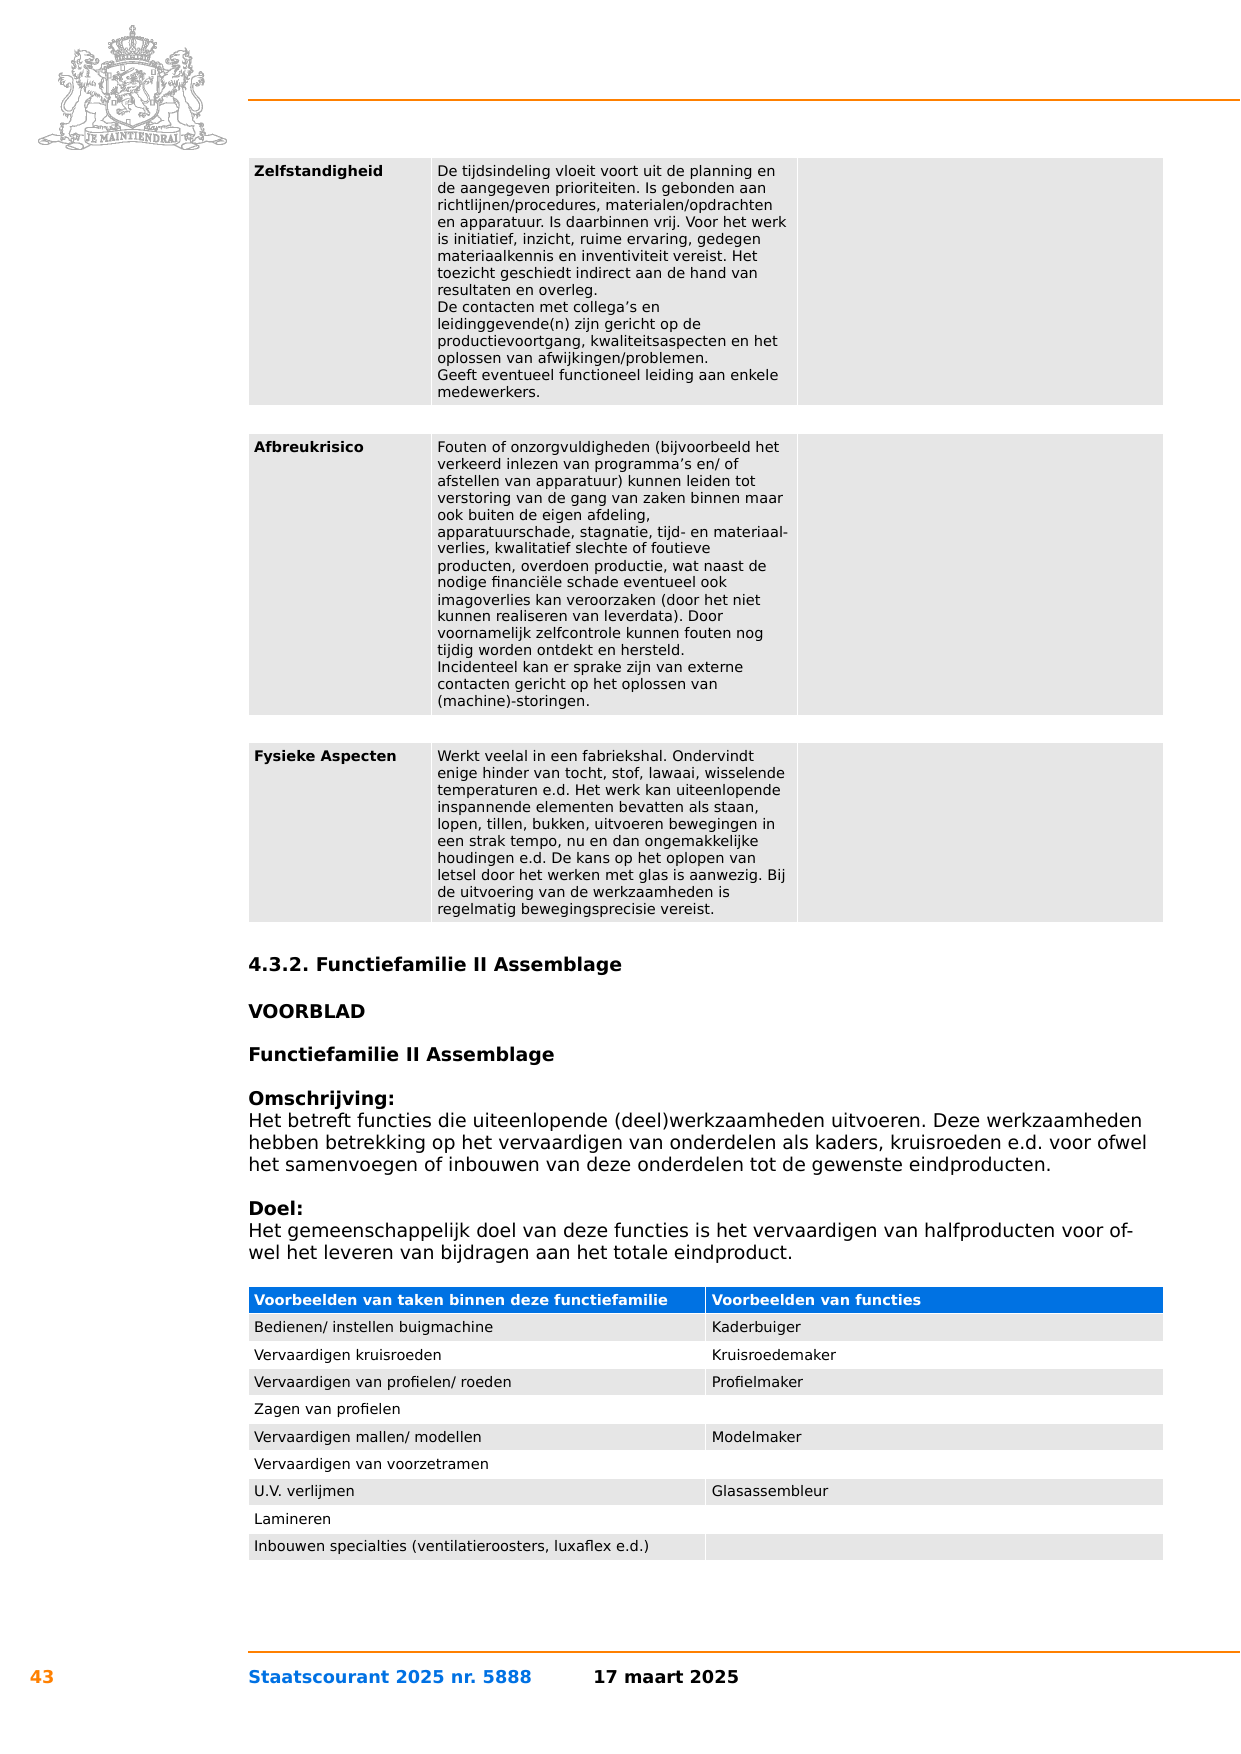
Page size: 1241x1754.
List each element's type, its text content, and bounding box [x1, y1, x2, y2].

table_cell Bedienen/ instellen buigmachine [249, 1314, 705, 1341]
text Het betreft functies die uiteenlopende (deel)werkzaamheden uitvoeren. Deze werkzaamheden hebben betrekking op het vervaardigen van onderdelen als kaders, kruisroeden e.d. voor ofwel het samenvoegen of inbouwen van deze onderdelen tot de gewenste eindproducten. [248, 1110, 1163, 1176]
table_cell Glasassembleur [706, 1479, 1163, 1505]
table_cell Lamineren [249, 1506, 705, 1532]
table_cell Inbouwen specialties (ventilatieroosters, luxaflex e.d.) [249, 1534, 705, 1560]
subtitle 4.3.2. Functiefamilie II Assemblage [248, 953, 1163, 976]
table_header Voorbeelden van functies [706, 1287, 1163, 1313]
table_cell [706, 1451, 1163, 1478]
table_cell Vervaardigen van voorzetramen [249, 1451, 705, 1478]
table_header Voorbeelden van taken binnen deze functiefamilie [249, 1287, 705, 1313]
table_cell [249, 1561, 705, 1587]
table_cell Afbreukrisico [249, 434, 431, 715]
table_cell Vervaardigen mallen/ modellen [249, 1424, 705, 1450]
table_cell [798, 406, 1163, 433]
table_cell Zagen van profielen [249, 1396, 705, 1423]
table_cell Profielmaker [706, 1369, 1163, 1395]
table_cell [706, 1506, 1163, 1532]
table_cell Modelmaker [706, 1424, 1163, 1450]
table_cell Werkt veelal in een fabriekshal. Ondervindt enige hinder van tocht, stof, lawaai, wisselende temperaturen e.d. Het werk kan uiteenlopende inspannende elementen bevatten als staan, lopen, tillen, bukken, uitvoeren bewegingen in een strak tempo, nu en dan ongemakkelijke houdingen e.d. De kans op het oplopen van letsel door het werken met glas is aanwezig. Bij de uitvoering van de werkzaamheden is regelmatig bewegingsprecisie vereist. [432, 743, 797, 922]
table_cell [706, 1561, 1163, 1587]
table_cell [432, 406, 797, 433]
table_cell [249, 716, 431, 742]
text Omschrijving: [248, 1088, 1163, 1110]
table_cell Kaderbuiger [706, 1314, 1163, 1341]
table_cell U.V. verlijmen [249, 1479, 705, 1505]
picture [38, 25, 227, 150]
table_cell Vervaardigen van profielen/ roeden [249, 1369, 705, 1395]
table_cell [798, 743, 1163, 922]
table_cell [706, 1396, 1163, 1423]
table_cell De tijdsindeling vloeit voort uit de planning en de aangegeven prioriteiten. Is gebonden aan richtlijnen/procedures, materialen/opdrachten en apparatuur. Is daarbinnen vrij. Voor het werk is initiatief, inzicht, ruime ervaring, gedegen materiaalkennis en inventiviteit vereist. Het toezicht geschiedt indirect aan de hand van resultaten en overleg. De contacten met collega’s en leidinggevende(n) zijn gericht op de productievoortgang, kwaliteitsaspecten en het oplossen van afwijkingen/problemen. Geeft eventueel functioneel leiding aan enkele medewerkers. [432, 158, 797, 405]
table_cell Zelfstandigheid [249, 158, 431, 405]
text Functiefamilie II Assemblage [248, 1044, 1163, 1066]
table_cell [249, 131, 431, 157]
table_cell Fysieke Aspecten [249, 743, 431, 922]
table_cell [798, 434, 1163, 715]
table_cell [432, 131, 797, 157]
table_cell [798, 716, 1163, 742]
text VOORBLAD [248, 1001, 1163, 1022]
text Doel: [248, 1198, 1163, 1220]
table_cell [706, 1534, 1163, 1560]
table_cell [249, 406, 431, 433]
table_cell Fouten of onzorgvuldigheden (bijvoorbeeld het verkeerd inlezen van programma’s en/ of afstellen van apparatuur) kunnen leiden tot verstoring van de gang van zaken binnen maar ook buiten de eigen afdeling, apparatuurschade, stagnatie, tijd- en materiaal-verlies, kwalitatief slechte of foutieve producten, overdoen productie, wat naast de nodige financiële schade eventueel ook imagoverlies kan veroorzaken (door het niet kunnen realiseren van leverdata). Door voornamelijk zelfcontrole kunnen fouten nog tijdig worden ontdekt en hersteld. Incidenteel kan er sprake zijn van externe contacten gericht op het oplossen van (machine)-storingen. [432, 434, 797, 715]
table_cell Kruisroedemaker [706, 1342, 1163, 1368]
table_cell Vervaardigen kruisroeden [249, 1342, 705, 1368]
text Het gemeenschappelijk doel van deze functies is het vervaardigen van halfproducten voor of-wel het leveren van bijdragen aan het totale eindproduct. [248, 1220, 1163, 1264]
table_cell [798, 131, 1163, 157]
table_cell [798, 158, 1163, 405]
table_cell [432, 716, 797, 742]
